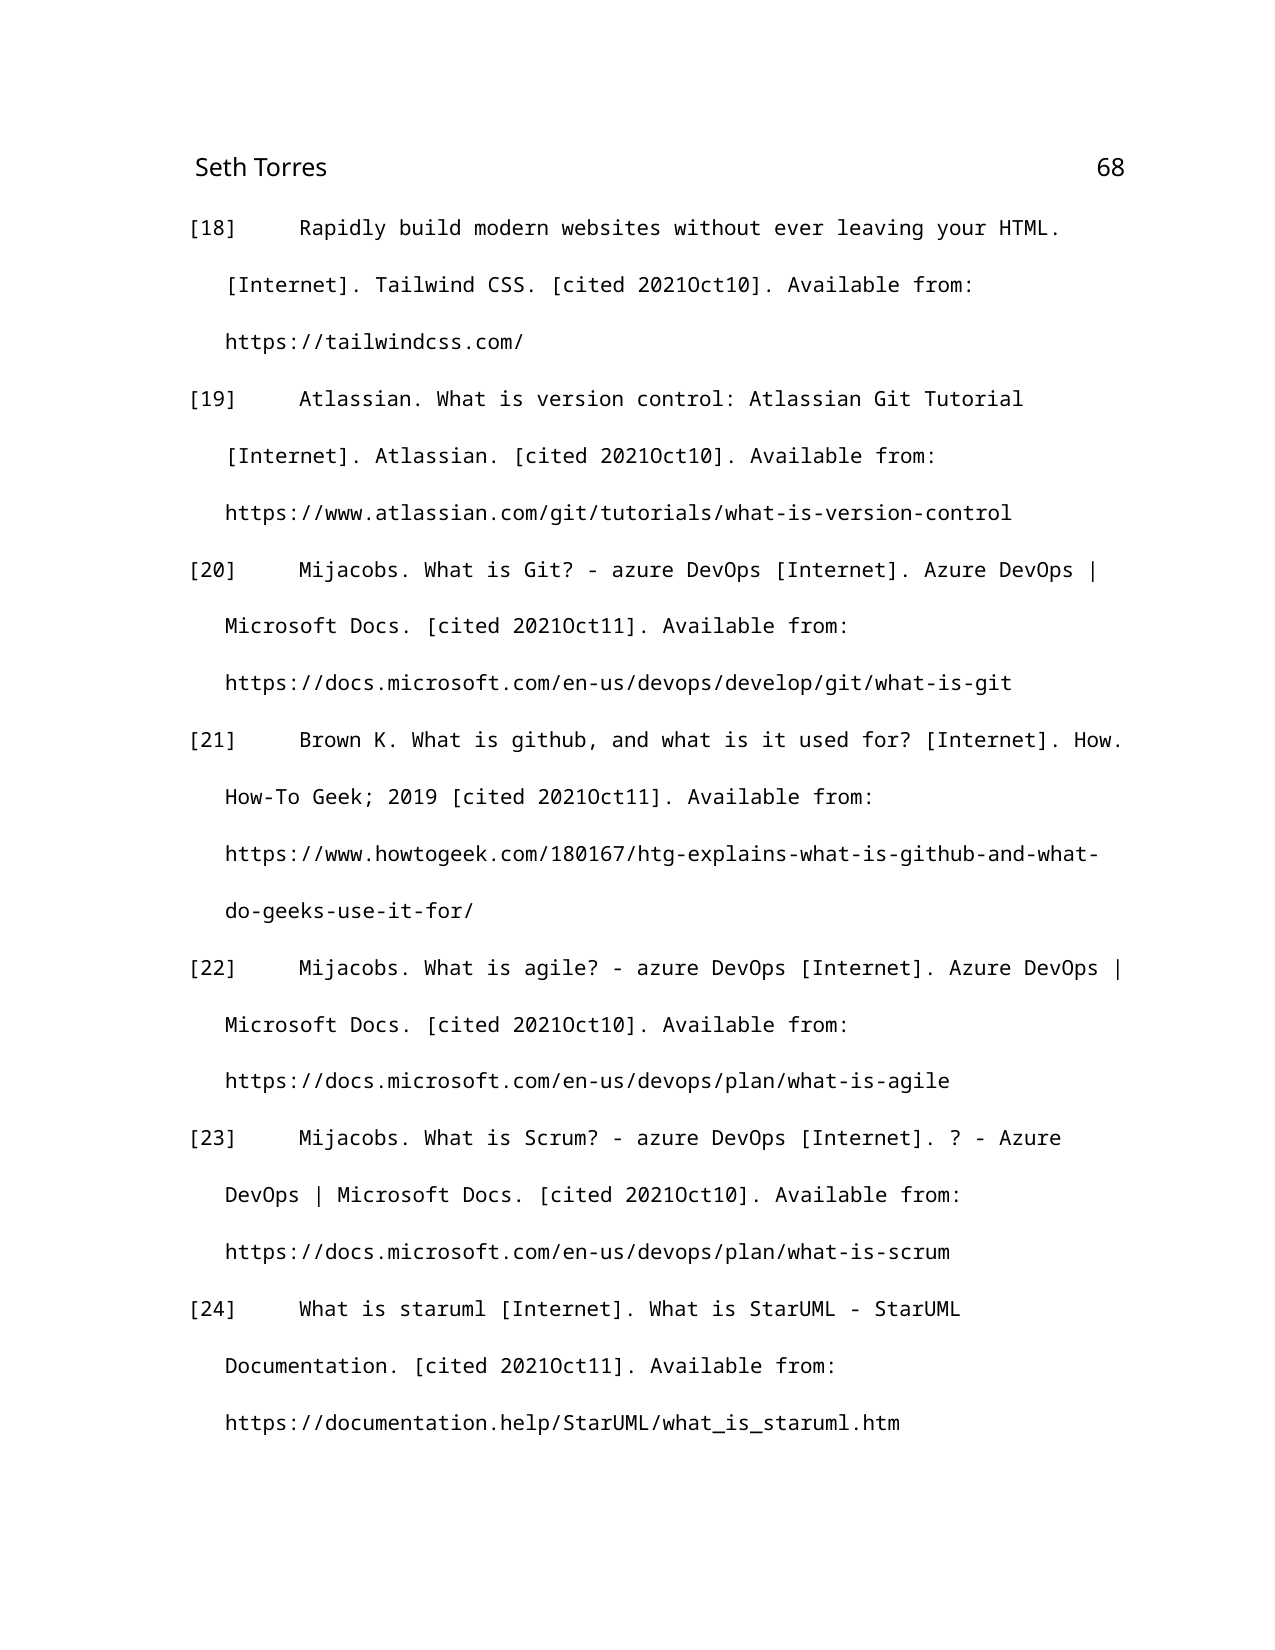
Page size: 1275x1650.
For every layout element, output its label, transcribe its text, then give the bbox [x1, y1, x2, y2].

list Atlassian. What is version control: Atlassian Git Tutorial [Internet]. Atlassian. [cited 2021Oct10]. Available from: https://www.atlassian.com/git/tutorials/what-is-version-control [187, 384, 1125, 526]
list Mijacobs. What is Scrum? - azure DevOps [Internet]. ? - Azure DevOps | Microsoft Docs. [cited 2021Oct10]. Available from: https://docs.microsoft.com/en-us/devops/plan/what-is-scrum [187, 1123, 1125, 1266]
list Brown K. What is github, and what is it used for? [Internet]. How. How-To Geek; 2019 [cited 2021Oct11]. Available from: https://www.howtogeek.com/180167/htg-explains-what-is-github-and-what-do-geeks-use-it-for/ [187, 725, 1125, 924]
list What is staruml [Internet]. What is StarUML - StarUML Documentation. [cited 2021Oct11]. Available from: https://documentation.help/StarUML/what_is_staruml.htm [187, 1294, 1125, 1436]
list Rapidly build modern websites without ever leaving your HTML. [Internet]. Tailwind CSS. [cited 2021Oct10]. Available from: https://tailwindcss.com/ [187, 213, 1125, 356]
list Mijacobs. What is Git? - azure DevOps [Internet]. Azure DevOps | Microsoft Docs. [cited 2021Oct11]. Available from: https://docs.microsoft.com/en-us/devops/develop/git/what-is-git [187, 555, 1125, 697]
list Mijacobs. What is agile? - azure DevOps [Internet]. Azure DevOps | Microsoft Docs. [cited 2021Oct10]. Available from: https://docs.microsoft.com/en-us/devops/plan/what-is-agile [187, 953, 1125, 1095]
